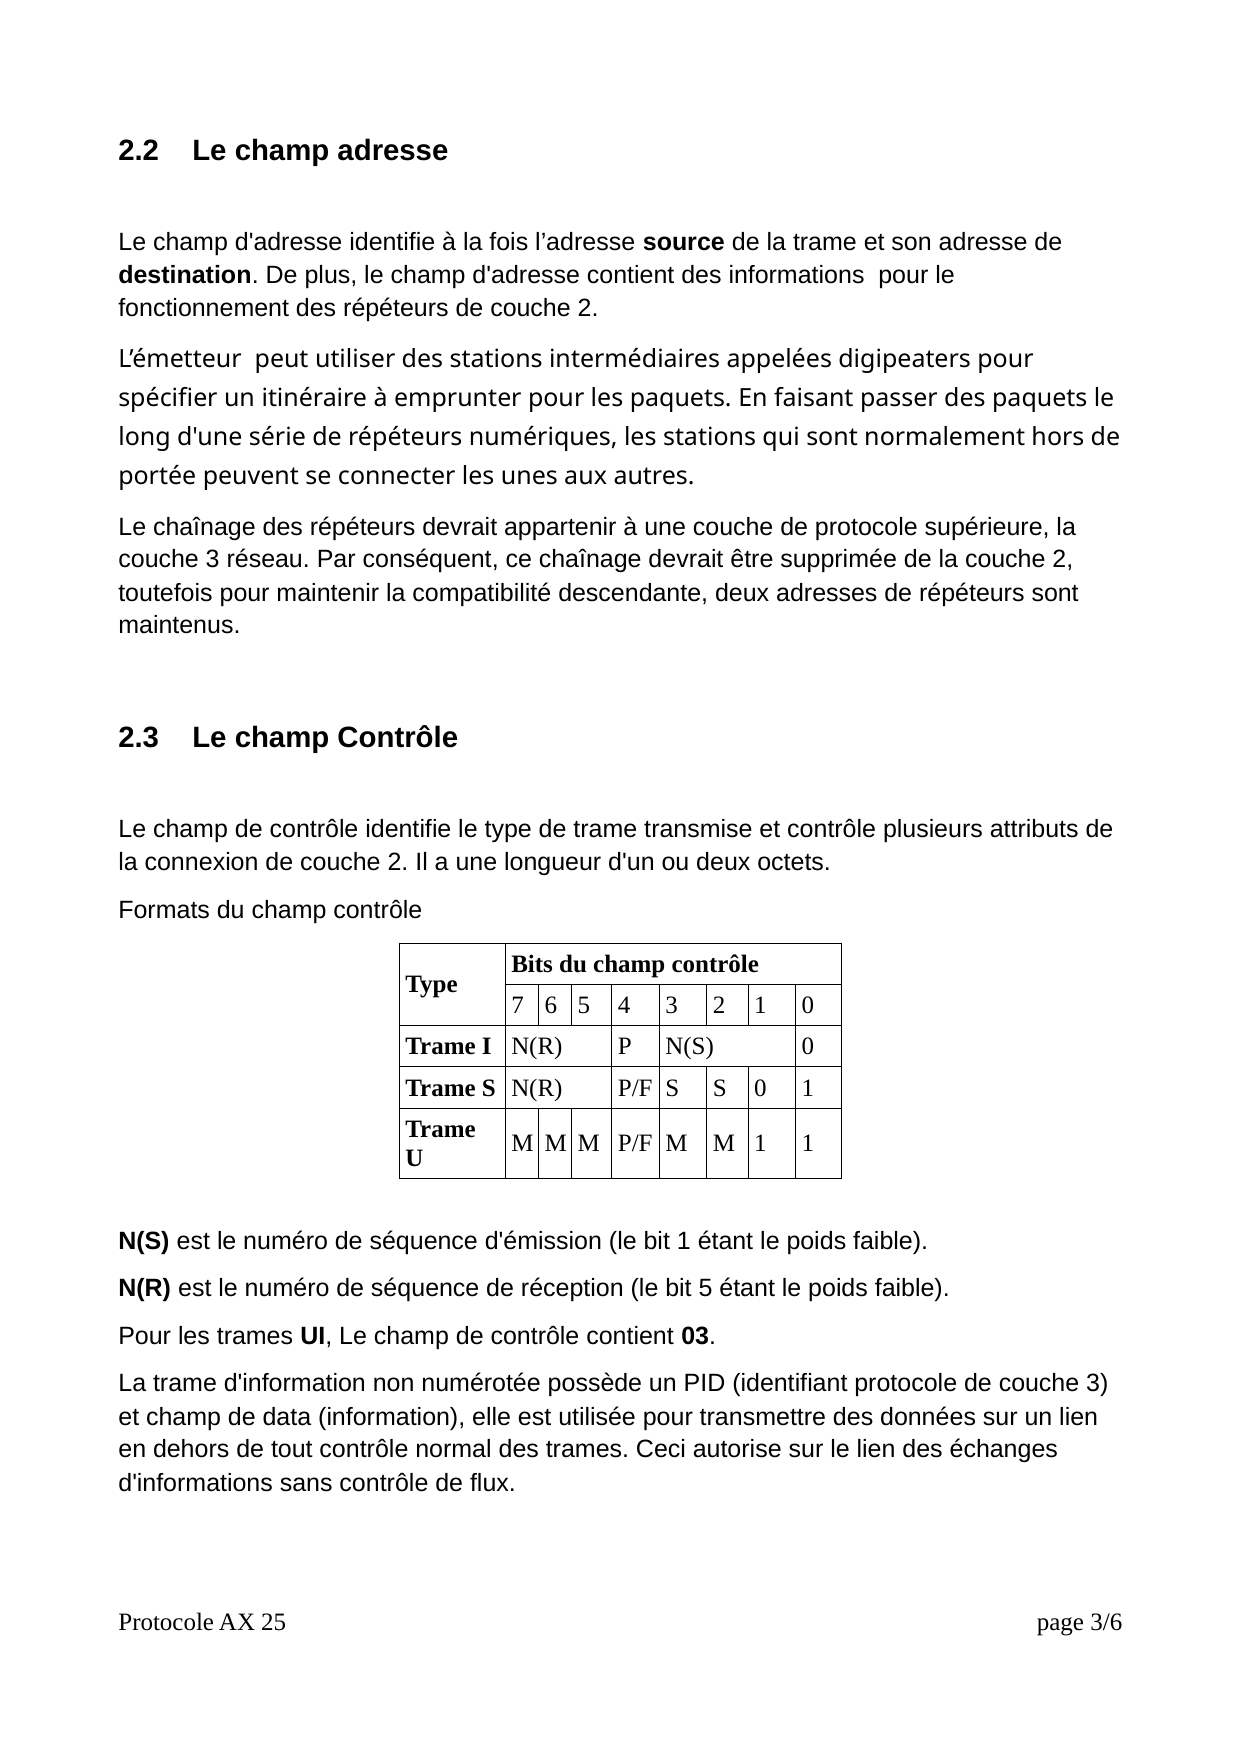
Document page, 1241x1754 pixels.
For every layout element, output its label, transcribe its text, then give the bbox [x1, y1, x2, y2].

table_cell 1 [749, 1109, 795, 1178]
table_cell Trame I [400, 1026, 505, 1066]
table_cell N(S) [660, 1026, 795, 1066]
table_header Type [400, 944, 505, 1025]
table_cell P [612, 1026, 659, 1066]
table_cell S [707, 1067, 748, 1108]
table_cell 3 [660, 985, 706, 1025]
table_cell M [539, 1109, 571, 1178]
table_cell N(R) [506, 1067, 611, 1108]
text Le champ d'adresse identifie à la fois l’adresse source de la trame et son adresse de destination. De plus, le champ d'adresse contient des informations pour le fonctionnement des répéteurs de couche 2. [118, 227, 1122, 321]
table_cell M [506, 1109, 538, 1178]
table_cell 1 [749, 985, 795, 1025]
table_cell M [660, 1109, 706, 1178]
table_cell 4 [612, 985, 659, 1025]
text La trame d'information non numérotée possède un PID (identifiant protocole de couche 3) et champ de data (information), elle est utilisée pour transmettre des données sur un lien en dehors de tout contrôle normal des trames. Ceci autorise sur le lien des échanges d'informations sans contrôle de flux. [118, 1368, 1122, 1496]
table_cell M [572, 1109, 611, 1178]
text Le champ de contrôle identifie le type de trame transmise et contrôle plusieurs attributs de la connexion de couche 2. Il a une longueur d'un ou deux octets. [118, 814, 1122, 876]
table_cell P/F [612, 1109, 659, 1178]
table_cell S [660, 1067, 706, 1108]
table_cell 0 [749, 1067, 795, 1108]
subtitle Le champ adresse [118, 133, 1122, 166]
text Le chaînage des répéteurs devrait appartenir à une couche de protocole supérieure, la couche 3 réseau. Par conséquent, ce chaînage devrait être supprimée de la couche 2, toutefois pour maintenir la compatibilité descendante, deux adresses de répéteurs sont maintenus. [118, 511, 1122, 639]
table_cell 7 [506, 985, 538, 1025]
text Formats du champ contrôle [118, 895, 1122, 923]
table_header Bits du champ contrôle [506, 944, 841, 984]
table_cell 0 [796, 1026, 841, 1066]
table_cell Trame U [400, 1109, 505, 1178]
table_cell 0 [796, 985, 841, 1025]
table_cell 6 [539, 985, 571, 1025]
table_cell M [707, 1109, 748, 1178]
table_cell Trame S [400, 1067, 505, 1108]
text N(R) est le numéro de séquence de réception (le bit 5 étant le poids faible). [118, 1273, 1122, 1302]
text Pour les trames UI, Le champ de contrôle contient 03. [118, 1321, 1122, 1349]
table_cell P/F [612, 1067, 659, 1108]
table_cell N(R) [506, 1026, 611, 1066]
text L’émetteur peut utiliser des stations intermédiaires appelées digipeaters pour spécifier un itinéraire à emprunter pour les paquets. En faisant passer des paquets le long d'une série de répéteurs numériques, les stations qui sont normalement hors de portée peuvent se connecter les unes aux autres. [118, 340, 1122, 492]
text N(S) est le numéro de séquence d'émission (le bit 1 étant le poids faible). [118, 1226, 1122, 1254]
subtitle Le champ Contrôle [118, 720, 1122, 754]
table_cell 1 [796, 1109, 841, 1178]
table_cell 5 [572, 985, 611, 1025]
table_cell 1 [796, 1067, 841, 1108]
table_cell 2 [707, 985, 748, 1025]
